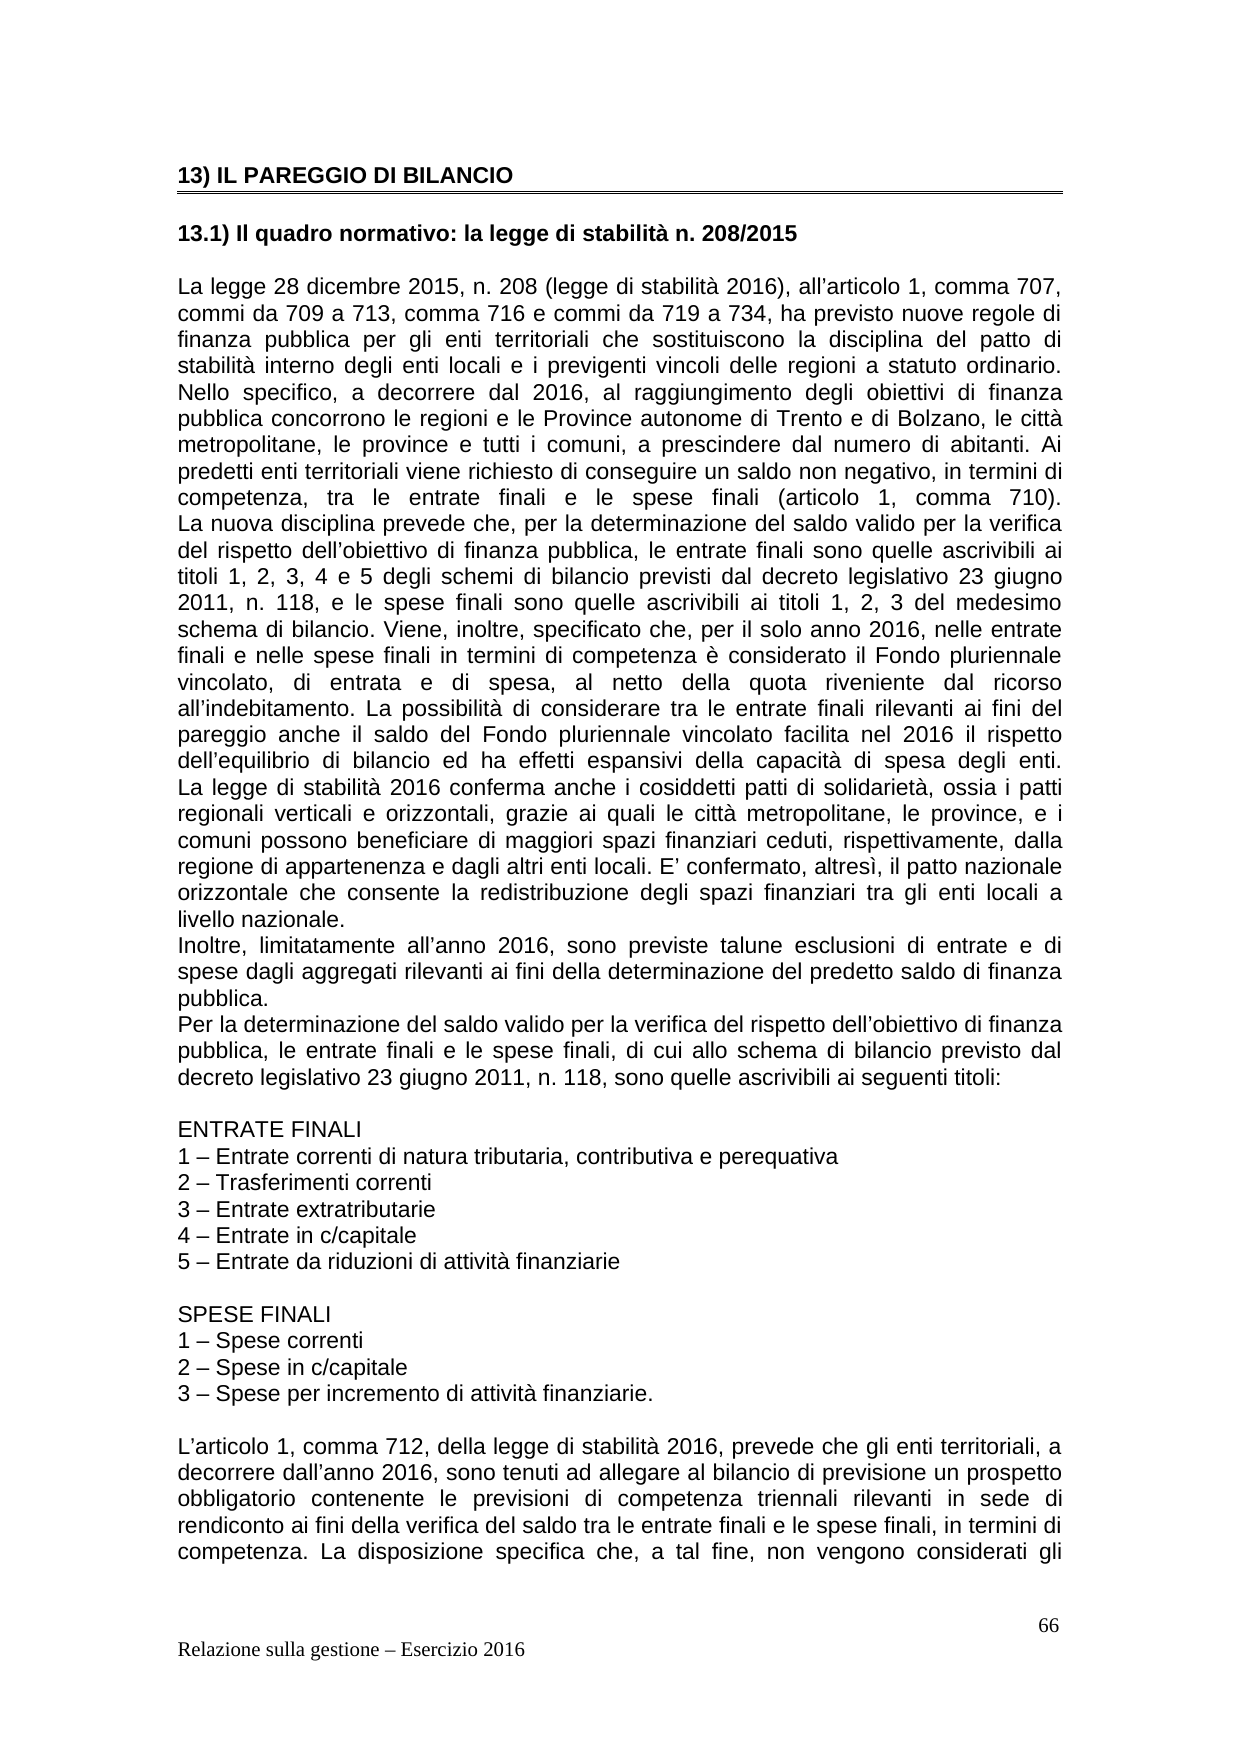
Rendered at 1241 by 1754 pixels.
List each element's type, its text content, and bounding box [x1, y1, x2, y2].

text 5 – Entrate da riduzioni di attività finanziarie [177, 1248, 1063, 1274]
text 1 – Spese correnti [177, 1327, 1063, 1354]
text ENTRATE FINALI [177, 1116, 1063, 1143]
text 3 – Entrate extratributarie [177, 1196, 1063, 1222]
text 4 – Entrate in c/capitale [177, 1222, 1063, 1248]
text 2 – Trasferimenti correnti [177, 1169, 1063, 1196]
text 13.1) Il quadro normativo: la legge di stabilità n. 208/2015 [177, 220, 1063, 247]
text La legge 28 dicembre 2015, n. 208 (legge di stabilità 2016), all’articolo 1, comma 707, commi da 709 a 713, comma 716 e commi da 719 a 734, ha previsto nuove regole di finanza pubblica per gli enti territoriali che sostituiscono la disciplina del patto di stabilità interno degli enti locali e i previgenti vincoli delle regioni a statuto ordinario. Nello specifico, a decorrere dal 2016, al raggiungimento degli obiettivi di finanza pubblica concorrono le regioni e le Province autonome di Trento e di Bolzano, le città metropolitane, le province e tutti i comuni, a prescindere dal numero di abitanti. Ai predetti enti territoriali viene richiesto di conseguire un saldo non negativo, in termini di competenza, tra le entrate finali e le spese finali (articolo 1, comma 710). La nuova disciplina prevede che, per la determinazione del saldo valido per la verifica del rispetto dell’obiettivo di finanza pubblica, le entrate finali sono quelle ascrivibili ai titoli 1, 2, 3, 4 e 5 degli schemi di bilancio previsti dal decreto legislativo 23 giugno 2011, n. 118, e le spese finali sono quelle ascrivibili ai titoli 1, 2, 3 del medesimo schema di bilancio. Viene, inoltre, specificato che, per il solo anno 2016, nelle entrate finali e nelle spese finali in termini di competenza è considerato il Fondo pluriennale vincolato, di entrata e di spesa, al netto della quota riveniente dal ricorso all’indebitamento. La possibilità di considerare tra le entrate finali rilevanti ai fini del pareggio anche il saldo del Fondo pluriennale vincolato facilita nel 2016 il rispetto dell’equilibrio di bilancio ed ha effetti espansivi della capacità di spesa degli enti. La legge di stabilità 2016 conferma anche i cosiddetti patti di solidarietà, ossia i patti regionali verticali e orizzontali, grazie ai quali le città metropolitane, le province, e i comuni possono beneficiare di maggiori spazi finanziari ceduti, rispettivamente, dalla regione di appartenenza e dagli altri enti locali. E’ confermato, altresì, il patto nazionale orizzontale che consente la redistribuzione degli spazi finanziari tra gli enti locali a livello nazionale. [177, 273, 1063, 932]
text Inoltre, limitatamente all’anno 2016, sono previste talune esclusioni di entrate e di spese dagli aggregati rilevanti ai fini della determinazione del predetto saldo di finanza pubblica. [177, 932, 1063, 1011]
text 13) IL PAREGGIO DI BILANCIO [177, 162, 1063, 191]
text Per la determinazione del saldo valido per la verifica del rispetto dell’obiettivo di finanza pubblica, le entrate finali e le spese finali, di cui allo schema di bilancio previsto dal decreto legislativo 23 giugno 2011, n. 118, sono quelle ascrivibili ai seguenti titoli: [177, 1011, 1063, 1090]
text 2 – Spese in c/capitale [177, 1354, 1063, 1380]
text 3 – Spese per incremento di attività finanziarie. [177, 1380, 1063, 1406]
text 1 – Entrate correnti di natura tributaria, contributiva e perequativa [177, 1143, 1063, 1169]
text L’articolo 1, comma 712, della legge di stabilità 2016, prevede che gli enti territoriali, a decorrere dall’anno 2016, sono tenuti ad allegare al bilancio di previsione un prospetto obbligatorio contenente le previsioni di competenza triennali rilevanti in sede di rendiconto ai fini della verifica del saldo tra le entrate finali e le spese finali, in termini di competenza. La disposizione specifica che, a tal fine, non vengono considerati gli [177, 1433, 1063, 1564]
text SPESE FINALI [177, 1301, 1063, 1327]
